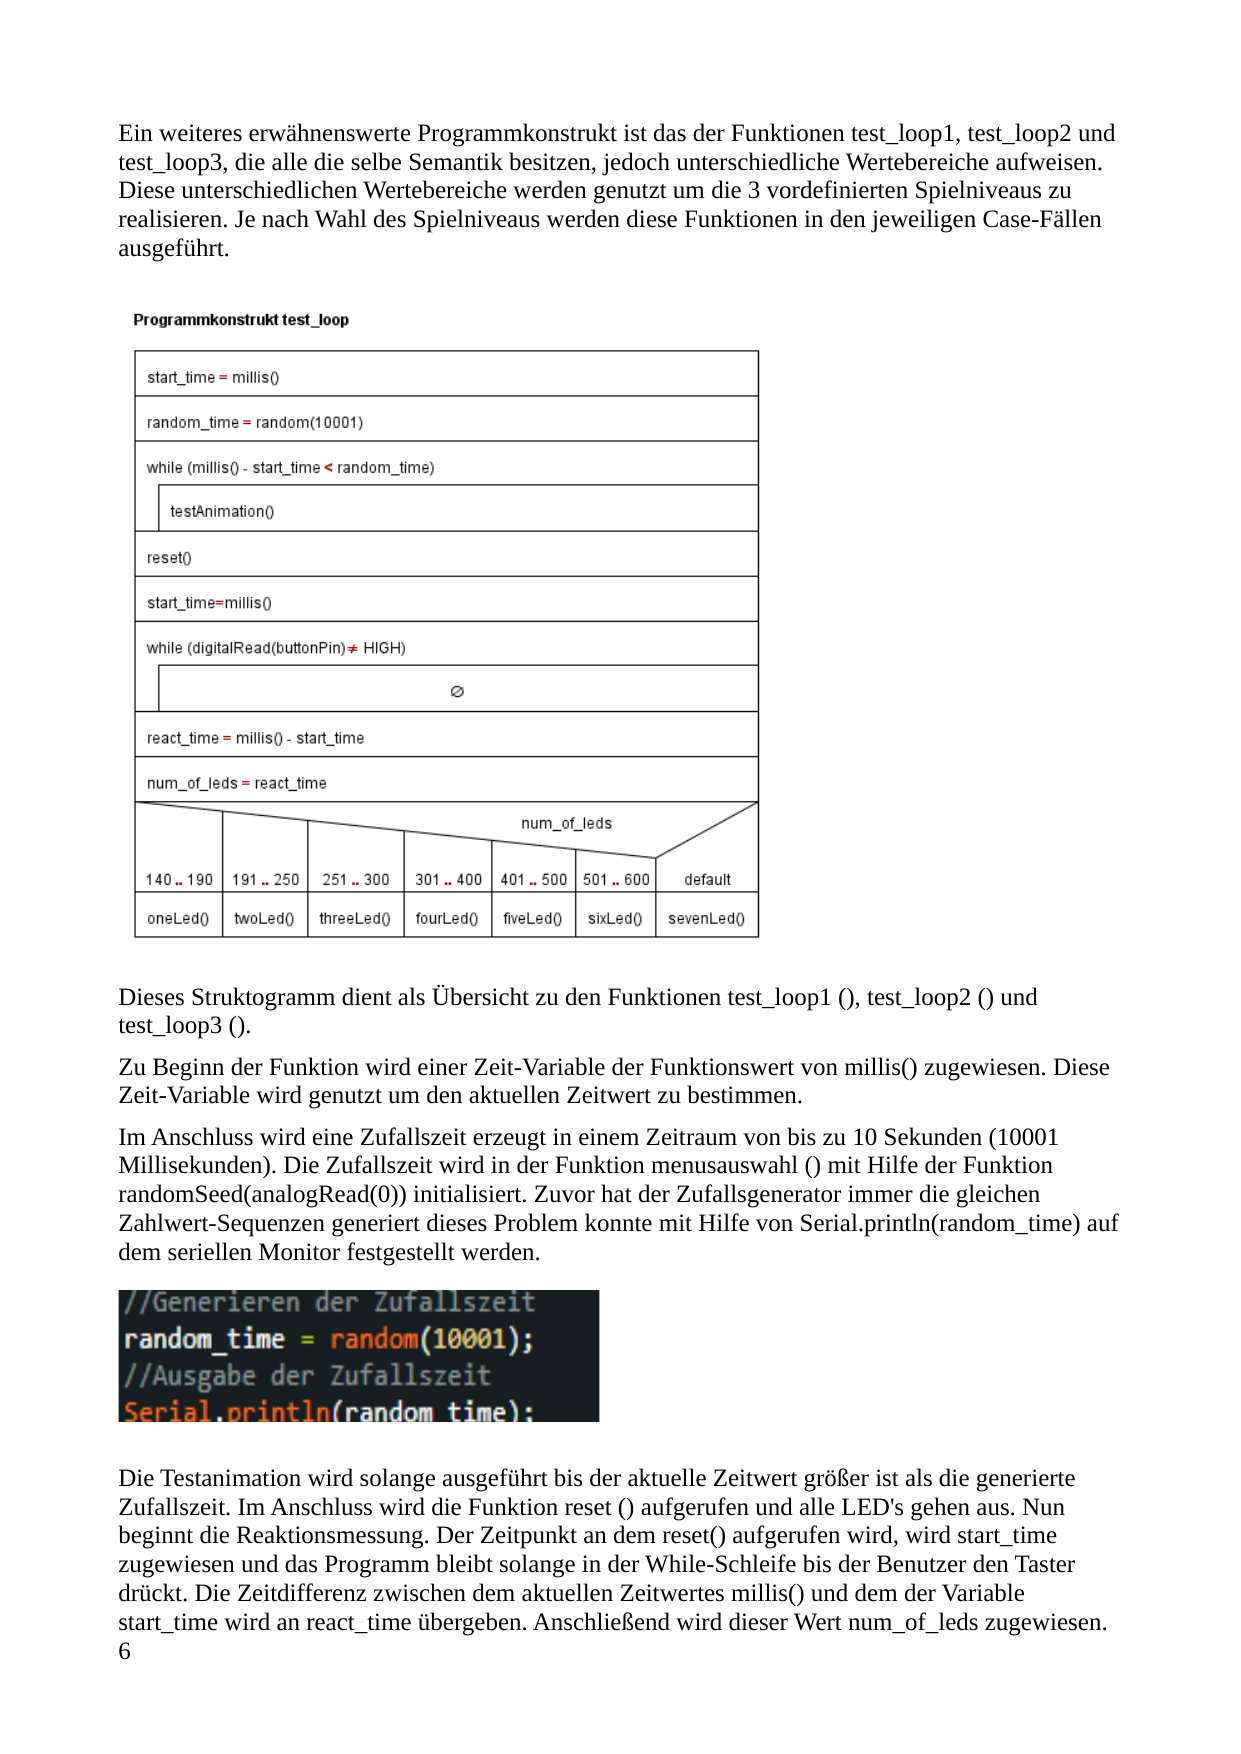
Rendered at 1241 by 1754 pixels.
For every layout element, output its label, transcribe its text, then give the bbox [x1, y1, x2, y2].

text Ein weiteres erwähnenswerte Programmkonstrukt ist das der Funktionen test_loop1, test_loop2 und test_loop3, die alle die selbe Semantik besitzen, jedoch unterschiedliche Wertebereiche aufweisen. Diese unterschiedlichen Wertebereiche werden genutzt um die 3 vordefinierten Spielniveaus zu realisieren. Je nach Wahl des Spielniveaus werden diese Funktionen in den jeweiligen Case-Fällen ausgeführt. [118, 118, 1122, 262]
text Im Anschluss wird eine Zufallszeit erzeugt in einem Zeitraum von bis zu 10 Sekunden (10001 Millisekunden). Die Zufallszeit wird in der Funktion menusauswahl () mit Hilfe der Funktion randomSeed(analogRead(0)) initialisiert. Zuvor hat der Zufallsgenerator immer die gleichen Zahlwert-Sequenzen generiert dieses Problem konnte mit Hilfe von Serial.println(random_time) auf dem seriellen Monitor festgestellt werden. [118, 1122, 1122, 1266]
text Dieses Struktogramm dient als Übersicht zu den Funktionen test_loop1 (), test_loop2 () und test_loop3 (). [118, 982, 1122, 1039]
text Zu Beginn der Funktion wird einer Zeit-Variable der Funktionswert von millis() zugewiesen. Diese Zeit-Variable wird genutzt um den aktuellen Zeitwert zu bestimmen. [118, 1052, 1122, 1109]
text Die Testanimation wird solange ausgeführt bis der aktuelle Zeitwert größer ist als die generierte Zufallszeit. Im Anschluss wird die Funktion reset () aufgerufen und alle LED's gehen aus. Nun beginnt die Reaktionsmessung. Der Zeitpunkt an dem reset() aufgerufen wird, wird start_time zugewiesen und das Programm bleibt solange in der While-Schleife bis der Benutzer den Taster drückt. Die Zeitdifferenz zwischen dem aktuellen Zeitwertes millis() und dem der Variable start_time wird an react_time übergeben. Anschließend wird dieser Wert num_of_leds zugewiesen. [118, 1463, 1122, 1636]
